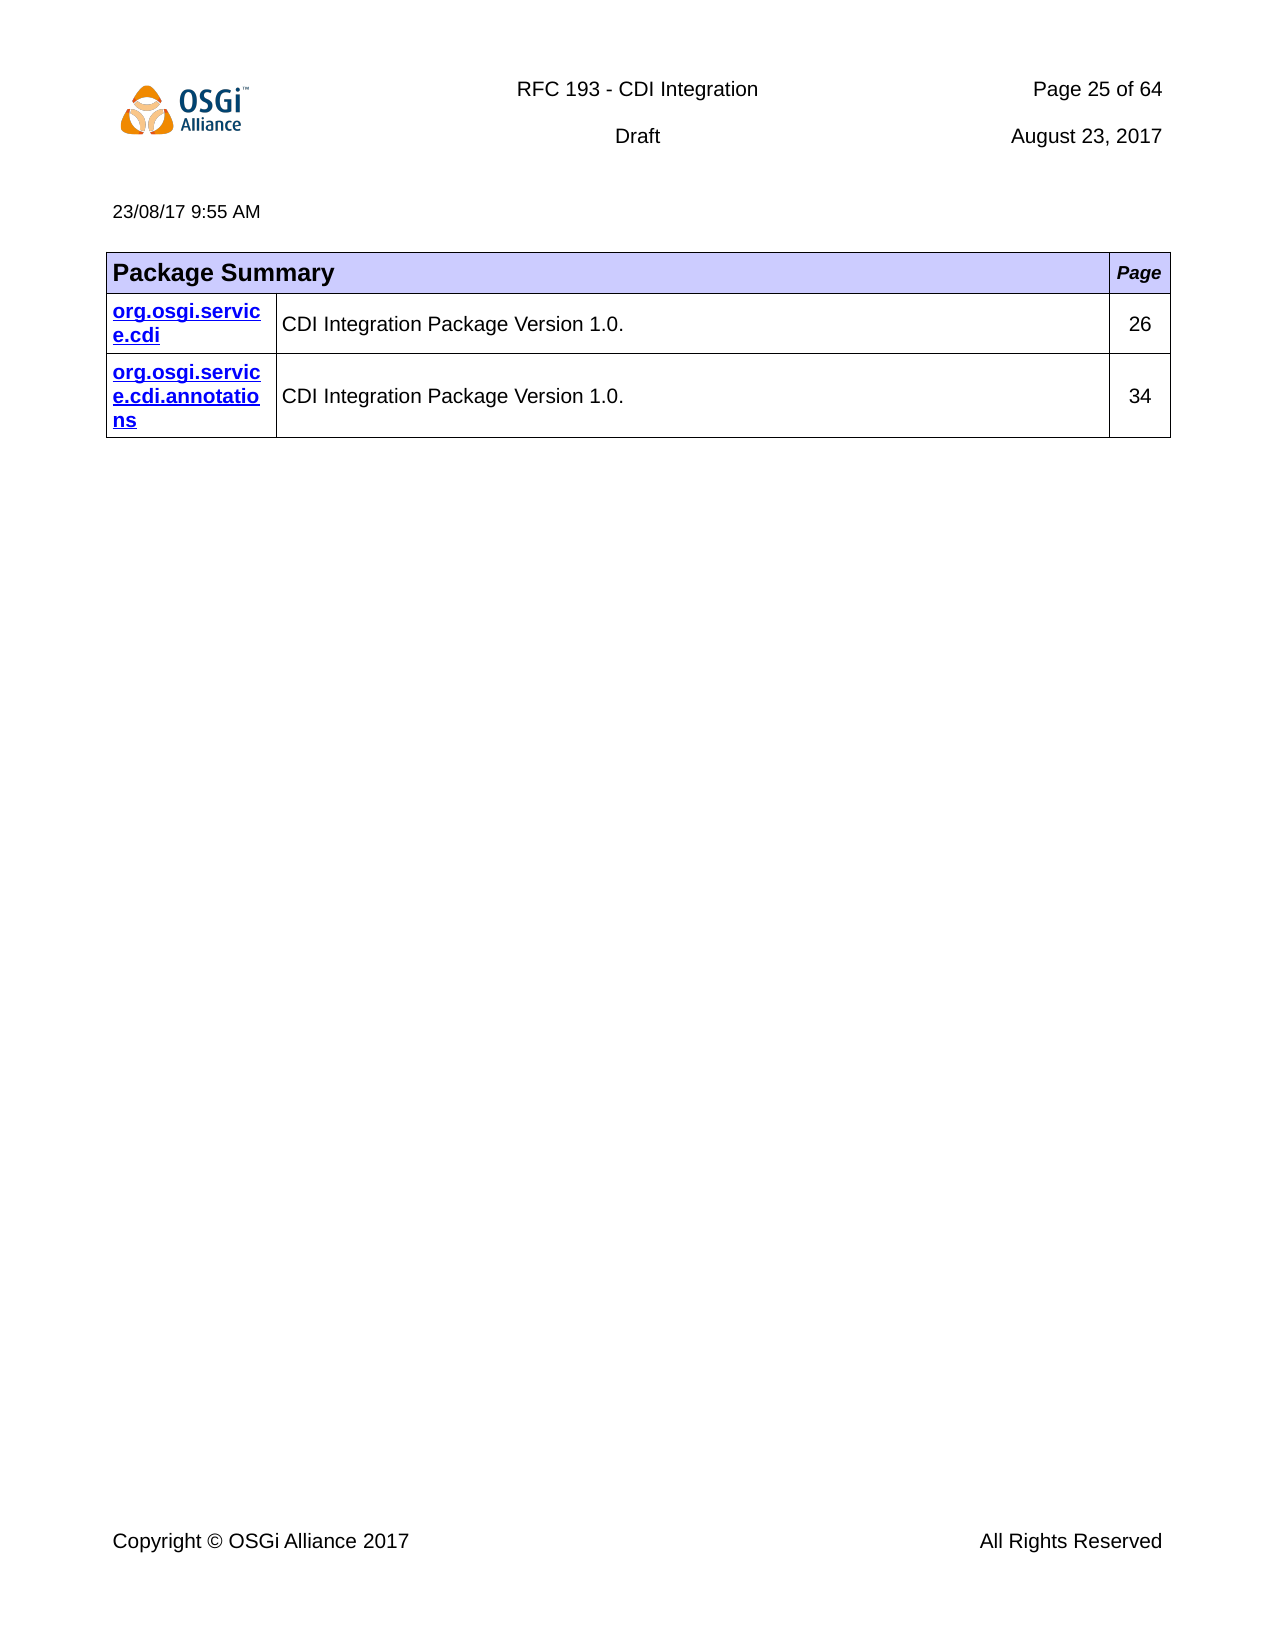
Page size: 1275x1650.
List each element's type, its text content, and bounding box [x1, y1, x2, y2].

table_cell 26 [1110, 294, 1170, 353]
table_cell org.osgi.service.cdi.annotations [107, 354, 276, 437]
table_header Page [1110, 253, 1170, 293]
text 23/08/17 9:55 AM [112, 201, 1162, 222]
table_cell 34 [1110, 354, 1170, 437]
subtitle OSGi Javadoc [112, 159, 1162, 197]
table_cell org.osgi.service.cdi [107, 294, 276, 353]
picture [113, 78, 257, 142]
table_cell CDI Integration Package Version 1.0. [277, 294, 1109, 353]
table_cell CDI Integration Package Version 1.0. [277, 354, 1109, 437]
table_header Package Summary [107, 253, 1109, 293]
